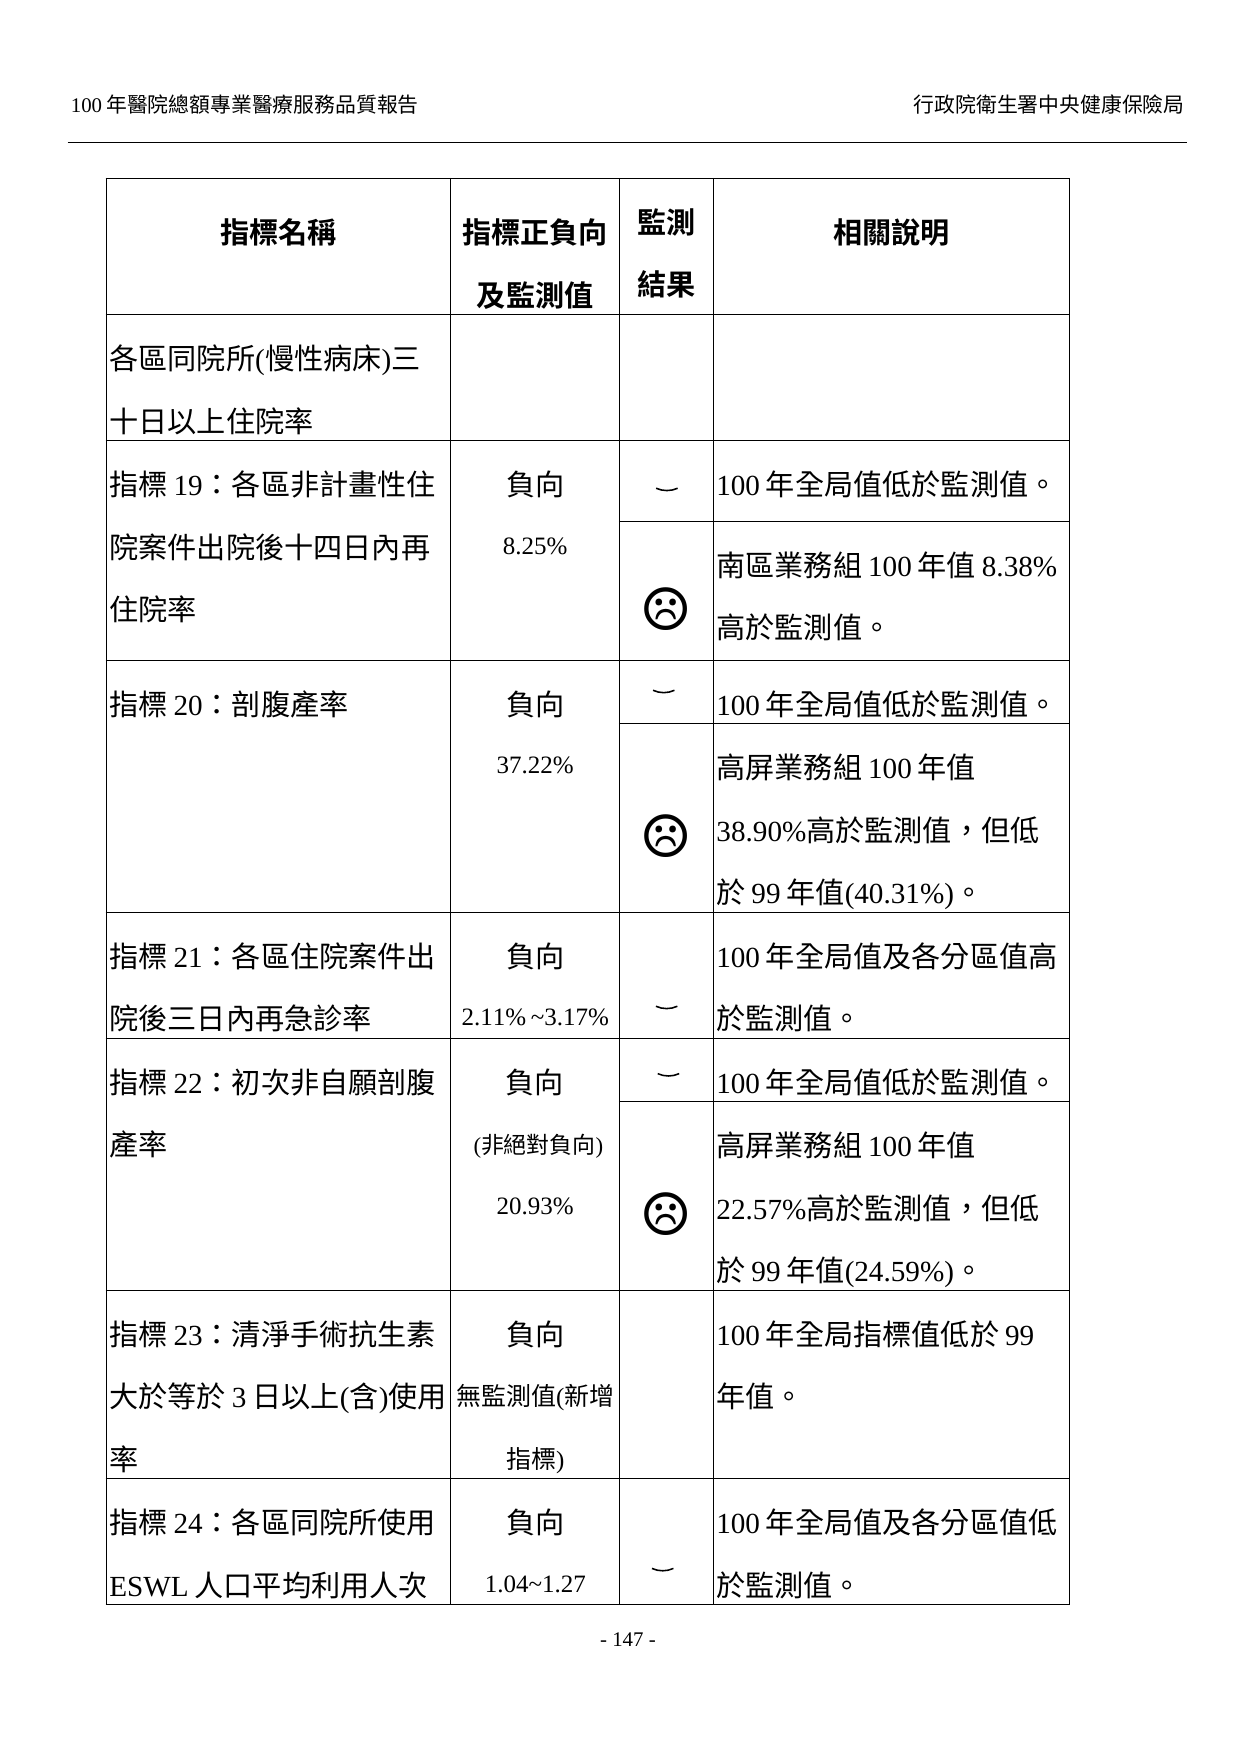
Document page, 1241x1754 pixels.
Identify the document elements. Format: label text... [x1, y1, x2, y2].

table_header 指標名稱 [107, 179, 450, 314]
table_cell 100年全局值及各分區值高於監測值。 [714, 913, 1069, 1038]
table_cell 指標21：各區住院案件出院後三日內再急診率 [107, 913, 450, 1038]
table_cell 100年全局值及各分區值低於監測值。 [714, 1479, 1069, 1604]
table_cell 負向 37.22% [451, 661, 619, 912]
table_cell ☹ [620, 522, 713, 659]
table_cell 100年全局值低於監測值。 [714, 1039, 1069, 1101]
table_cell 高屏業務組100年值38.90%高於監測值，但低於99年值(40.31%)。 [714, 724, 1069, 912]
table_cell 負向 (非絕對負向) 20.93% [451, 1039, 619, 1290]
table_cell [620, 441, 713, 521]
table_header 相關說明 [714, 179, 1069, 314]
table_cell 指標20：剖腹產率 [107, 661, 450, 912]
table_cell [620, 1291, 713, 1478]
table_cell 指標22：初次非自願剖腹產率 [107, 1039, 450, 1290]
table_cell 100年全局值低於監測值。 [714, 441, 1069, 521]
table_cell 指標19：各區非計畫性住院案件出院後十四日內再住院率 [107, 441, 450, 659]
table_cell 負向 1.04~1.27 [451, 1479, 619, 1604]
table_cell [620, 913, 713, 1038]
table_cell 指標24：各區同院所使用ESWL人口平均利用人次 [107, 1479, 450, 1604]
table_cell 100年全局值低於監測值。 [714, 661, 1069, 723]
table_cell 負向 2.11% ~3.17% [451, 913, 619, 1038]
table_cell [451, 315, 619, 440]
table_cell [620, 661, 713, 723]
table_header 指標正負向及監測值 [451, 179, 619, 314]
table_cell ☹ [620, 1102, 713, 1290]
table_cell [714, 315, 1069, 440]
table_cell 南區業務組100年值8.38%高於監測值。 [714, 522, 1069, 659]
table_cell 各區同院所(慢性病床)三十日以上住院率 [107, 315, 450, 440]
table_cell 100年全局指標值低於99年值。 [714, 1291, 1069, 1478]
table_cell 高屏業務組100年值22.57%高於監測值，但低於99年值(24.59%)。 [714, 1102, 1069, 1290]
table_cell [620, 315, 713, 440]
table_cell 負向 8.25% [451, 441, 619, 659]
table_cell ☹ [620, 724, 713, 912]
table_cell 指標23：清淨手術抗生素大於等於3日以上(含)使用率 [107, 1291, 450, 1478]
table_cell [620, 1039, 713, 1101]
table_cell [620, 1479, 713, 1604]
table_header 監測 結果 [620, 179, 713, 314]
table_cell 負向 無監測值(新增指標) [451, 1291, 619, 1478]
